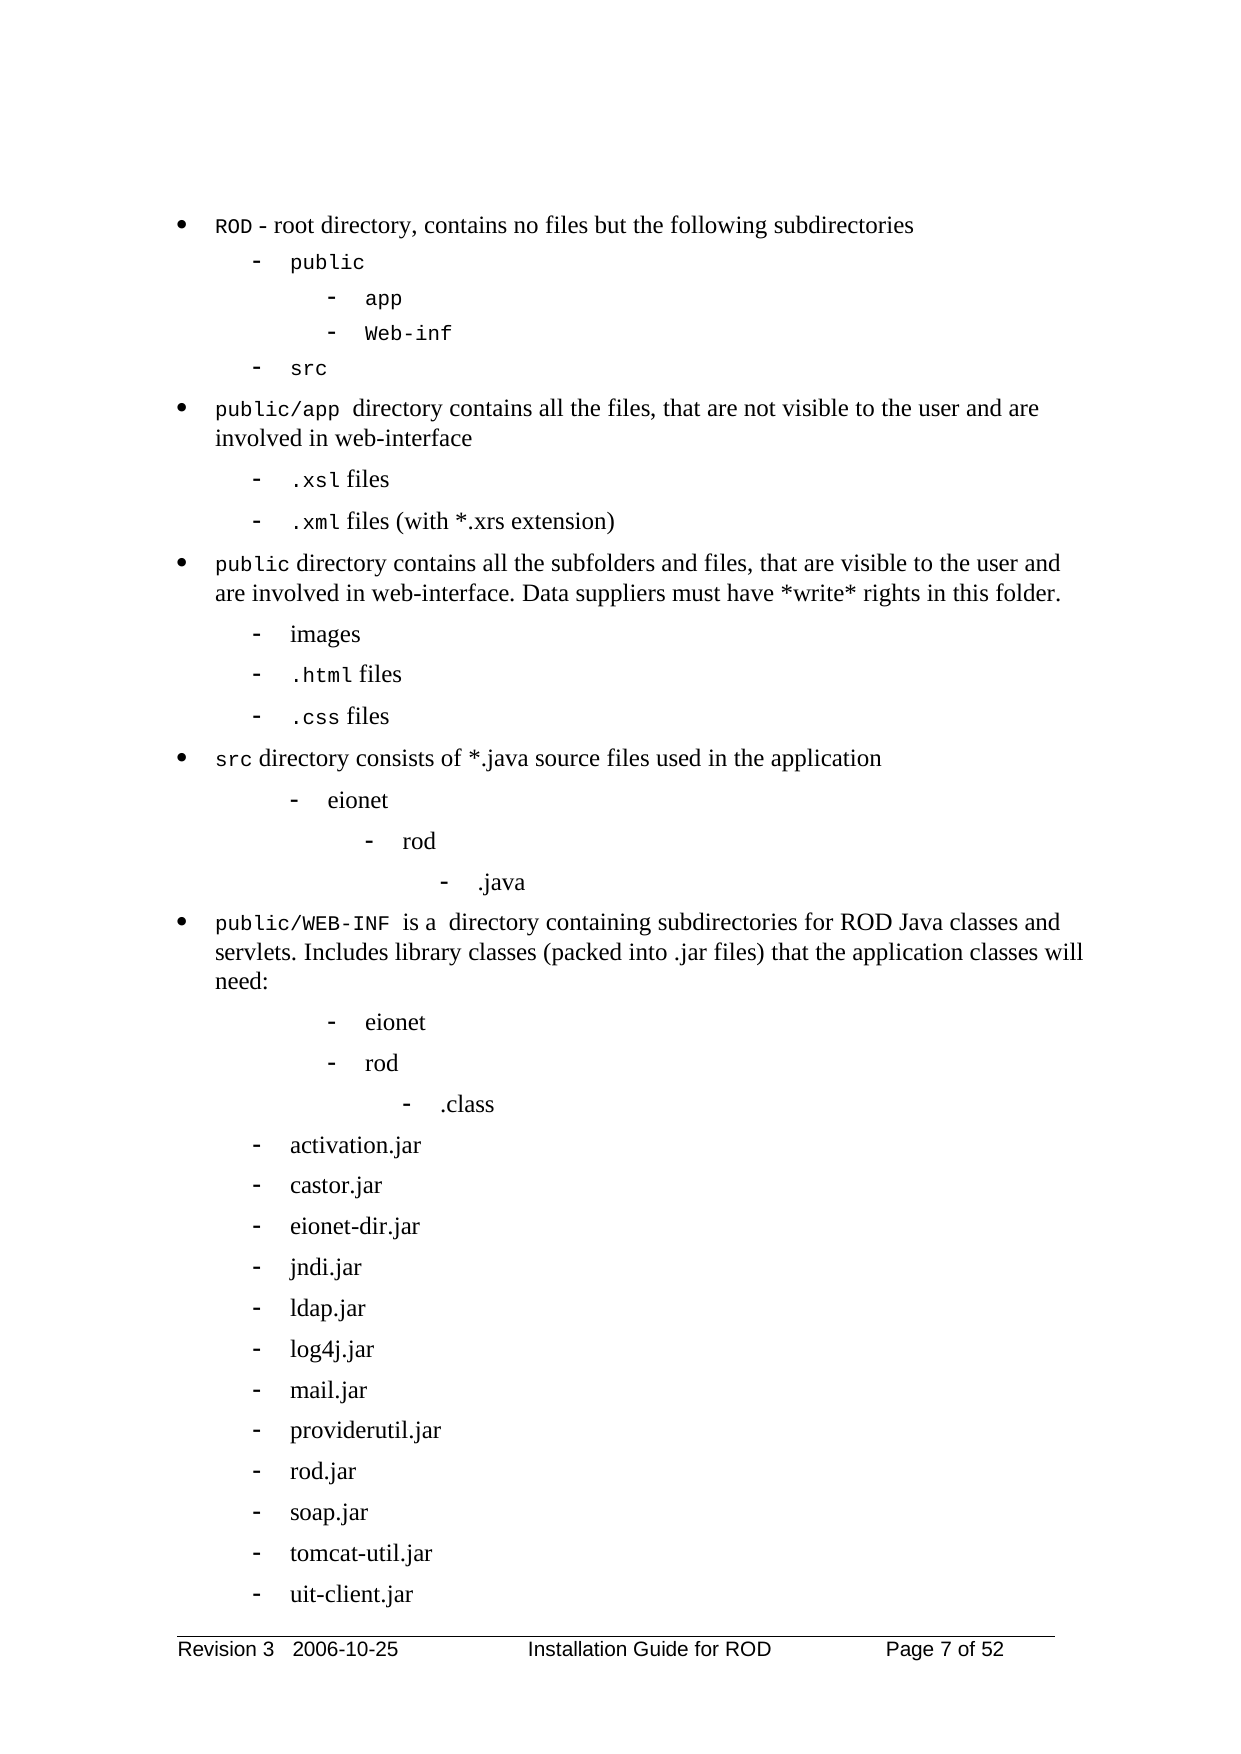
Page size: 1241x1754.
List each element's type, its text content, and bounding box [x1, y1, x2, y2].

list eionet-dir.jar [252, 1211, 1092, 1240]
list public [252, 252, 1092, 276]
list mail.jar [252, 1374, 1092, 1404]
list public directory contains all the subfolders and files, that are visible to the user and are involved in web-interface. Data suppliers must have *write* rights in this folder. [177, 548, 1092, 607]
list ldap.jar [252, 1293, 1092, 1322]
list tomcat-util.jar [252, 1538, 1092, 1567]
list ROD - root directory, contains no files but the following subdirectories [177, 210, 1092, 240]
list .html files [252, 659, 1092, 689]
list rod [327, 1048, 1092, 1077]
list eionet [327, 1007, 1092, 1036]
list src directory consists of *.java source files used in the application [177, 743, 1092, 773]
list .css files [252, 701, 1092, 731]
list .xml files (with *.xrs extension) [252, 506, 1092, 536]
list .xsl files [252, 464, 1092, 494]
list activation.jar [252, 1129, 1092, 1159]
list .class [402, 1089, 1092, 1118]
list log4j.jar [252, 1334, 1092, 1363]
list images [252, 618, 1092, 648]
list app [327, 287, 1092, 311]
list uit-client.jar [252, 1579, 1092, 1608]
list rod.jar [252, 1456, 1092, 1485]
list jndi.jar [252, 1252, 1092, 1281]
list providerutil.jar [252, 1415, 1092, 1444]
list public/WEB-INF is a directory containing subdirectories for ROD Java classes and servlets. Includes library classes (packed into .jar files) that the application classes will need: [177, 907, 1092, 995]
list src [252, 358, 1092, 382]
list Web-inf [327, 323, 1092, 346]
list rod [365, 826, 1092, 854]
list public/app directory contains all the files, that are not visible to the user and are involved in web-interface [177, 393, 1092, 452]
list .java [440, 866, 1092, 895]
list castor.jar [252, 1170, 1092, 1199]
list soap.jar [252, 1497, 1092, 1526]
list eionet [290, 785, 1092, 814]
